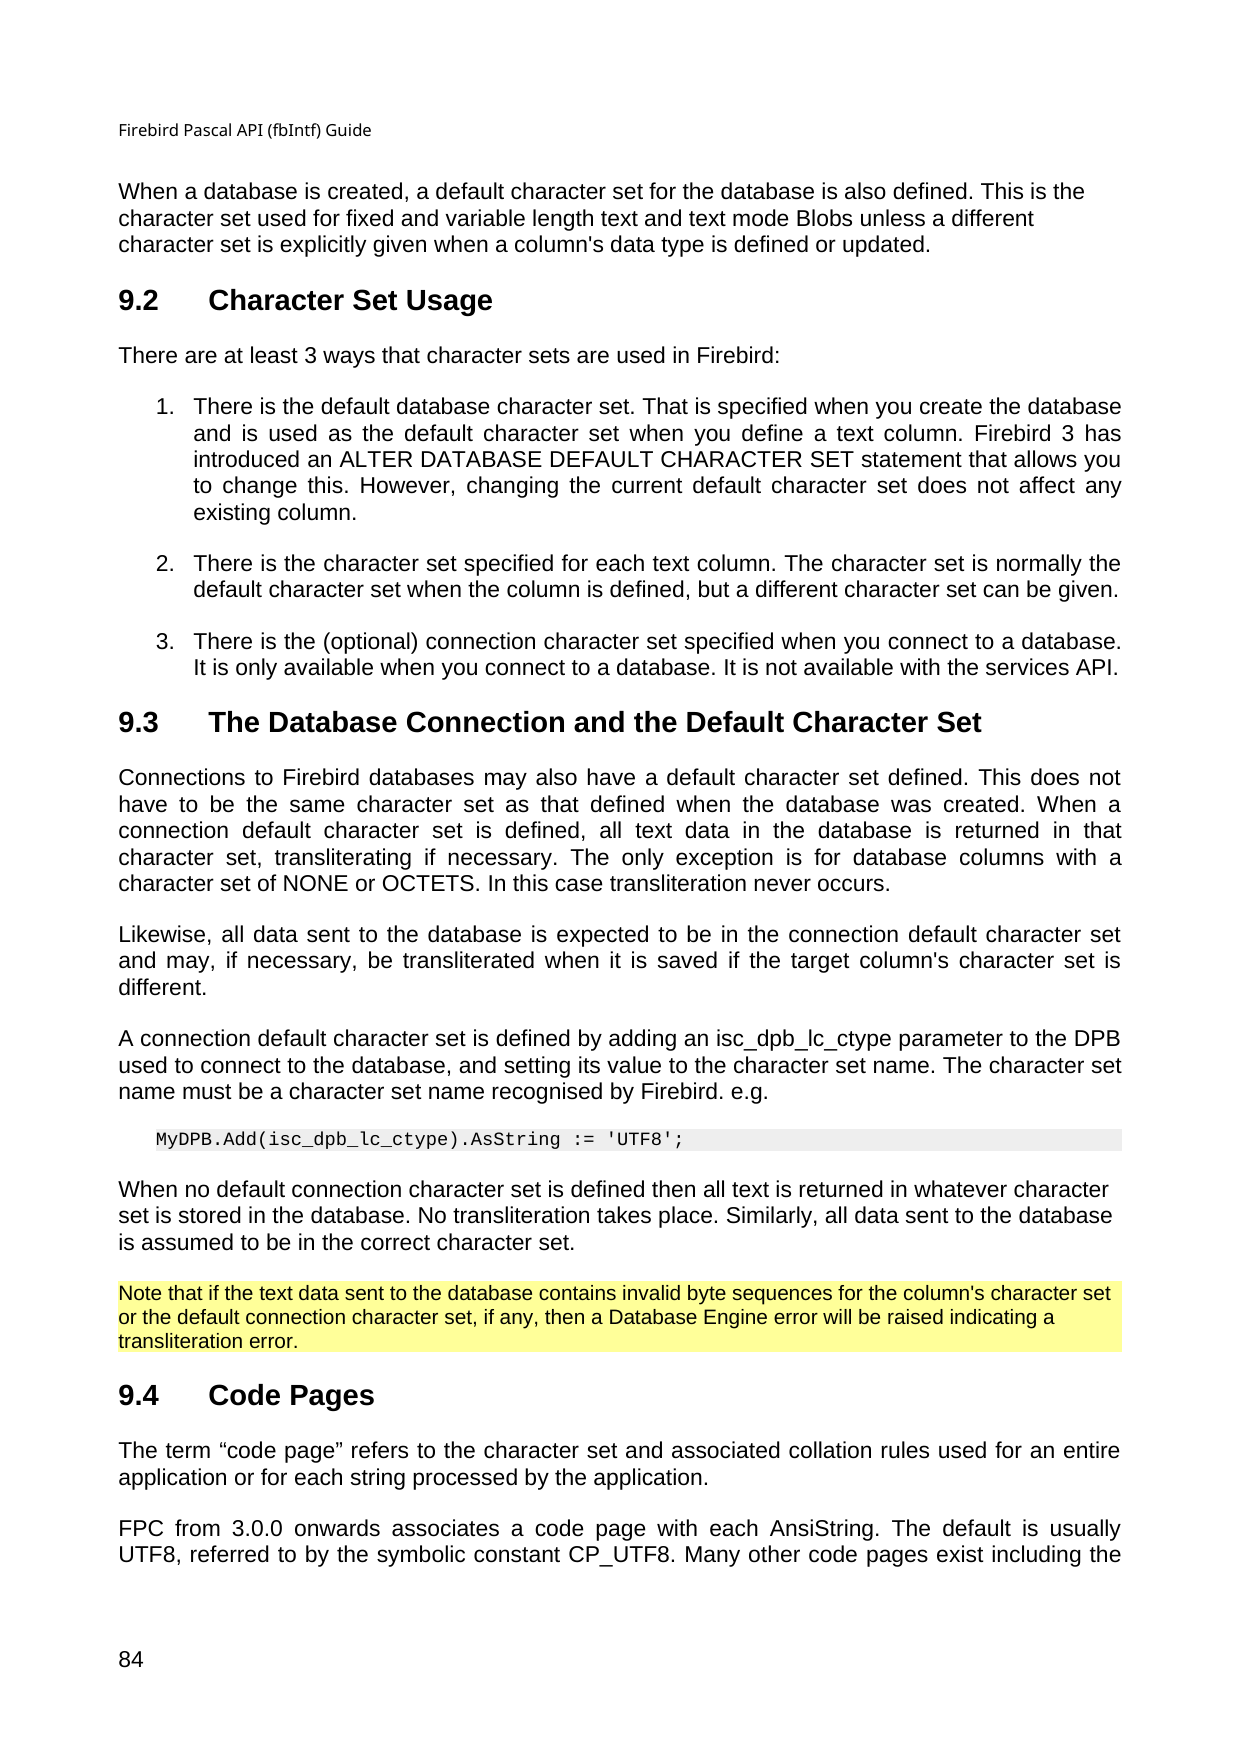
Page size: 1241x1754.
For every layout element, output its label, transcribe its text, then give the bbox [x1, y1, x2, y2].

subtitle Code Pages [118, 1378, 1122, 1412]
text MyDPB.Add(isc_dpb_lc_ctype).AsString := 'UTF8'; [156, 1129, 1122, 1151]
text There are at least 3 ways that character sets are used in Firebird: [118, 342, 1122, 368]
text Likewise, all data sent to the database is expected to be in the connection default character set and may, if necessary, be transliterated when it is saved if the target column's character set is different. [118, 921, 1122, 1000]
text Note that if the text data sent to the database contains invalid byte sequences for the column's character set or the default connection character set, if any, then a Database Engine error will be raised indicating a transliteration error. [118, 1281, 1122, 1352]
subtitle The Database Connection and the Default Character Set [118, 705, 1122, 739]
list There is the character set specified for each text column. The character set is normally the default character set when the column is defined, but a different character set can be given. [156, 550, 1122, 603]
text When a database is created, a default character set for the database is also defined. This is the character set used for fixed and variable length text and text mode Blobs unless a different character set is explicitly given when a column's data type is defined or updated. [118, 178, 1122, 257]
text The term “code page” refers to the character set and associated collation rules used for an entire application or for each string processed by the application. [118, 1437, 1122, 1490]
text When no default connection character set is defined then all text is returned in whatever character set is stored in the database. No transliteration takes place. Similarly, all data sent to the database is assumed to be in the correct character set. [118, 1176, 1122, 1255]
text Connections to Firebird databases may also have a default character set defined. This does not have to be the same character set as that defined when the database was created. When a connection default character set is defined, all text data in the database is returned in that character set, transliterating if necessary. The only exception is for database columns with a character set of NONE or OCTETS. In this case transliteration never occurs. [118, 764, 1122, 896]
subtitle Character Set Usage [118, 283, 1122, 316]
list There is the default database character set. That is specified when you create the database and is used as the default character set when you define a text column. Firebird 3 has introduced an ALTER DATABASE DEFAULT CHARACTER SET statement that allows you to change this. However, changing the current default character set does not affect any existing column. [156, 393, 1122, 525]
text FPC from 3.0.0 onwards associates a code page with each AnsiString. The default is usually UTF8, referred to by the symbolic constant CP_UTF8. Many other code pages exist including the [118, 1515, 1122, 1567]
list There is the (optional) connection character set specified when you connect to a database. It is only available when you connect to a database. It is not available with the services API. [156, 628, 1122, 680]
text A connection default character set is defined by adding an isc_dpb_lc_ctype parameter to the DPB used to connect to the database, and setting its value to the character set name. The character set name must be a character set name recognised by Firebird. e.g. [118, 1025, 1122, 1104]
